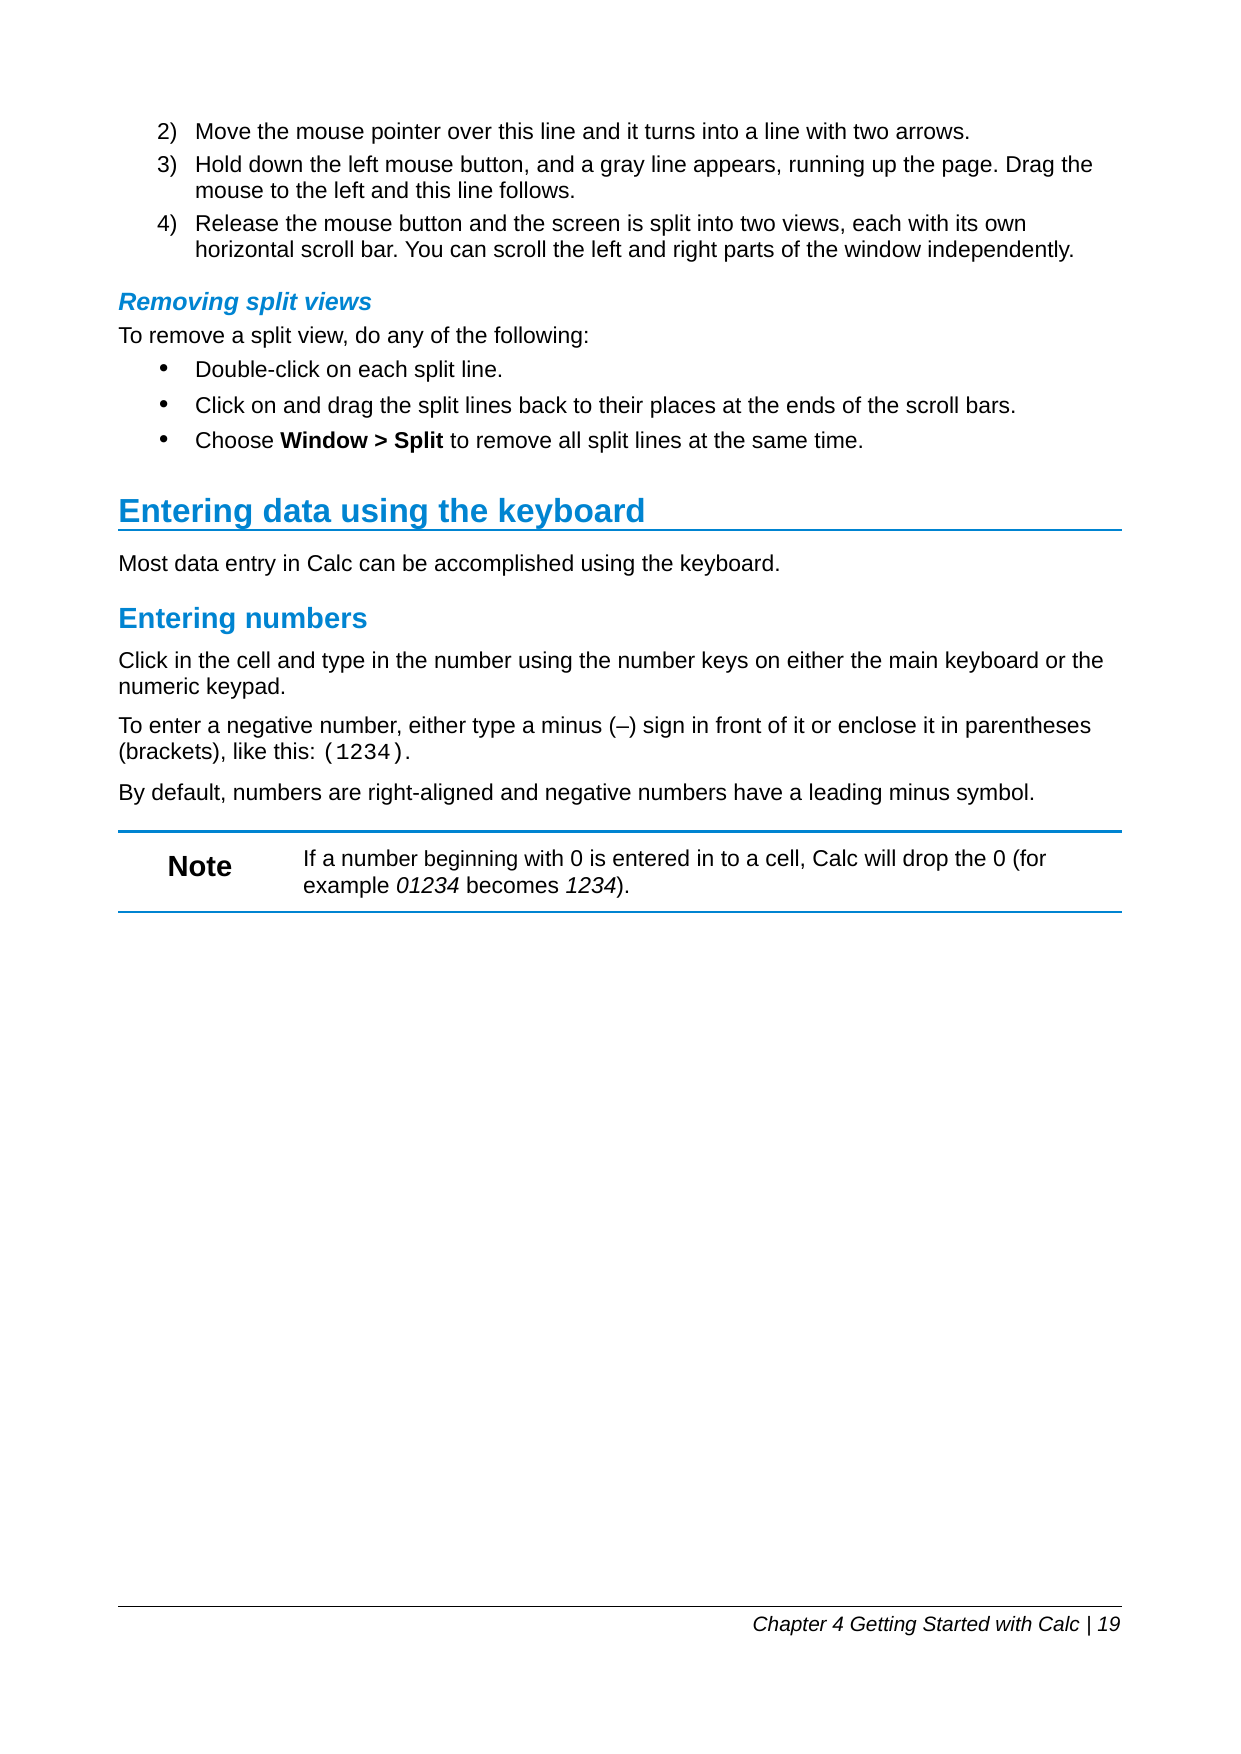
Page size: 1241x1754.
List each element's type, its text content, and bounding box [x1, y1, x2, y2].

list Click on and drag the split lines back to their places at the ends of the scroll bars. [156, 390, 1122, 419]
text Click in the cell and type in the number using the number keys on either the main keyboard or the numeric keypad. [118, 647, 1122, 699]
text Most data entry in Calc can be accomplished using the keyboard. [118, 550, 1122, 576]
text By default, numbers are right-aligned and negative numbers have a leading minus symbol. [118, 779, 1122, 805]
table_header If a number beginning with 0 is entered in to a cell, Calc will drop the 0 (for example 01234 becomes 1234). [281, 833, 1122, 911]
subtitle Entering data using the keyboard [118, 491, 1122, 529]
list Choose Window > Split to remove all split lines at the same time. [156, 426, 1128, 455]
list To remove a split view, do any of the following: [118, 322, 1122, 348]
list Release the mouse button and the screen is split into two views, each with its own horizontal scroll bar. You can scroll the left and right parts of the window independently. [177, 210, 1122, 262]
list Move the mouse pointer over this line and it turns into a line with two arrows. [177, 118, 1122, 144]
subtitle Removing split views [118, 287, 1122, 315]
table_header Note [118, 833, 281, 911]
list Hold down the left mouse button, and a gray line appears, running up the page. Drag the mouse to the left and this line follows. [177, 151, 1122, 203]
list Double-click on each split line. [156, 355, 1122, 384]
text To enter a negative number, either type a minus (–) sign in front of it or enclose it in parentheses (brackets), like this: (1234). [118, 712, 1122, 767]
subtitle Entering numbers [118, 601, 1122, 634]
